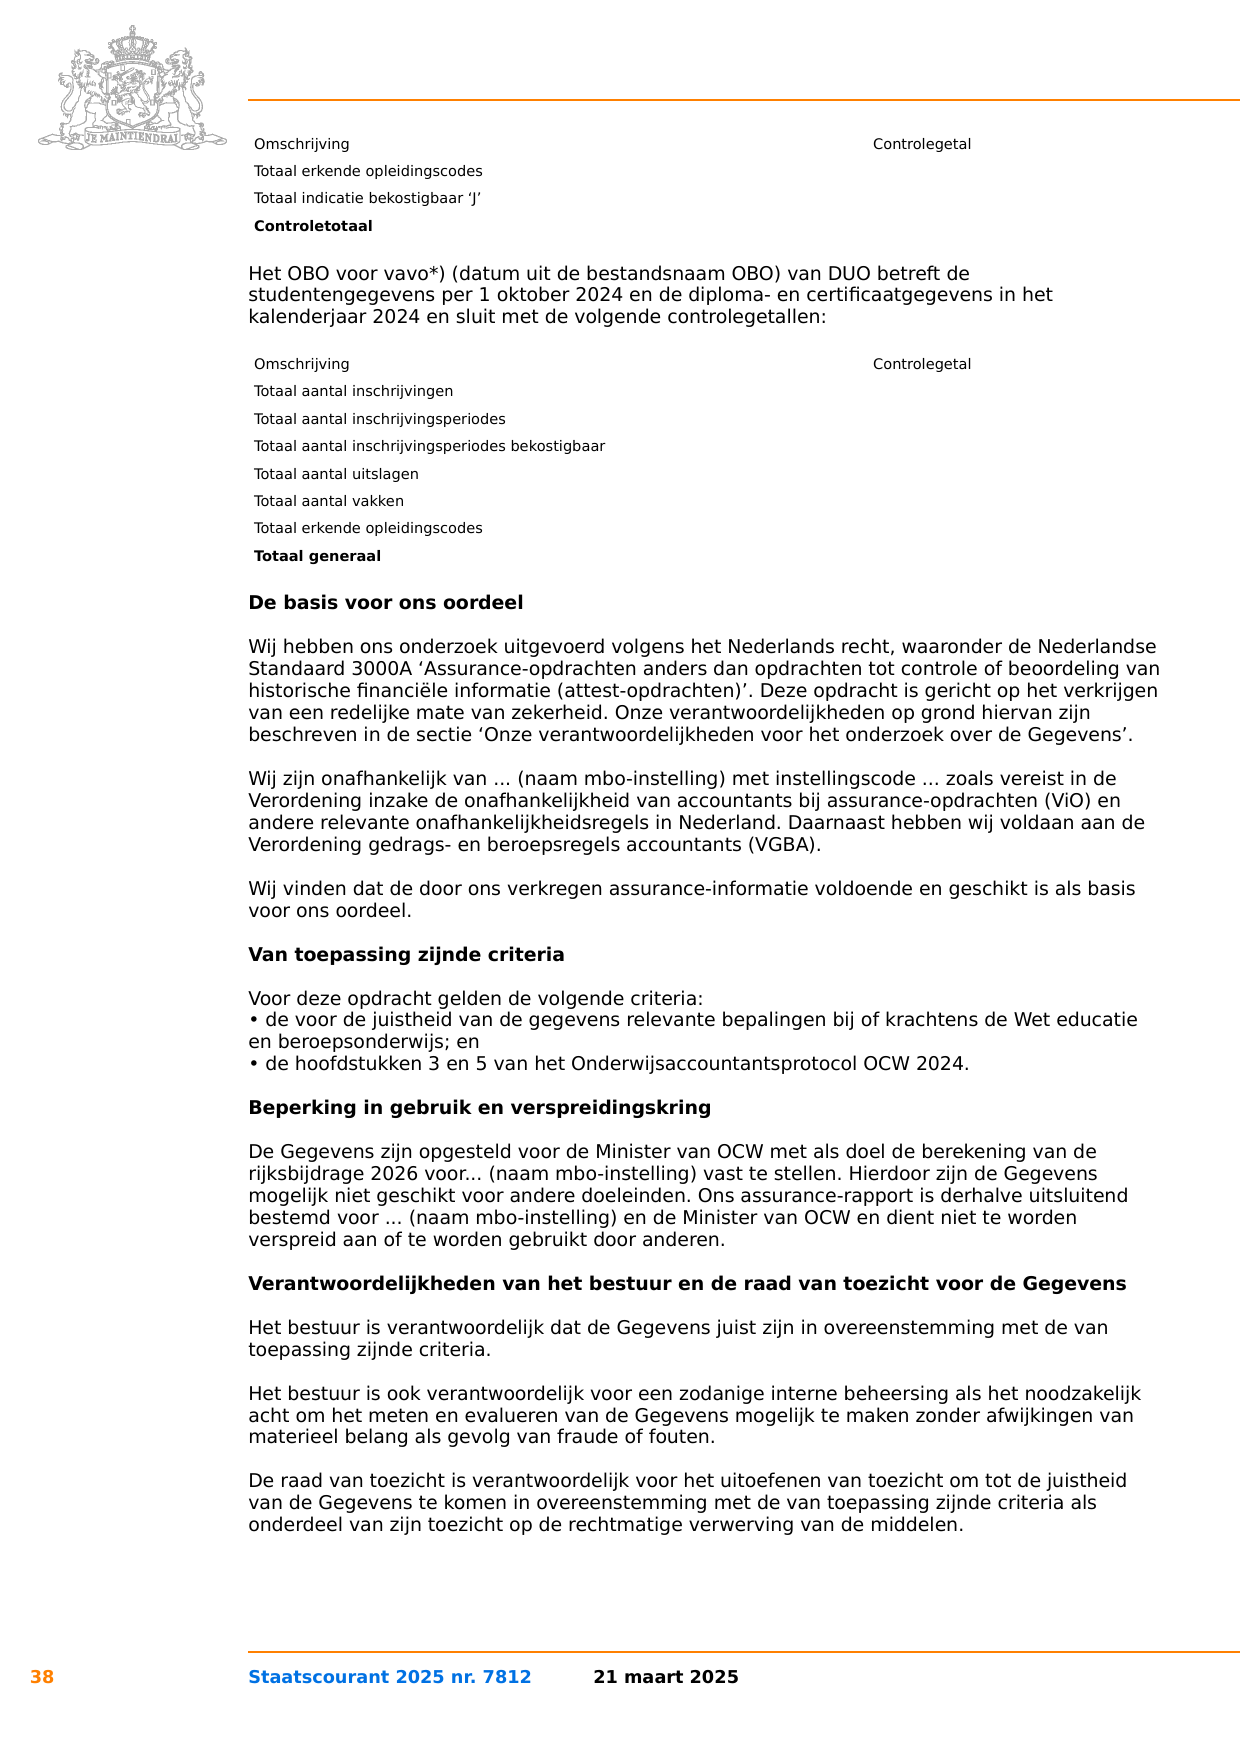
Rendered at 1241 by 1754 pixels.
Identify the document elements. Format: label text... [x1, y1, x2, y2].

table_cell Controletotaal [249, 213, 866, 239]
subtitle De basis voor ons oordeel [248, 592, 1163, 614]
table_cell [867, 488, 1163, 514]
table_cell Totaal aantal inschrijvingen [249, 379, 866, 405]
table_cell [867, 461, 1163, 487]
table_cell [867, 379, 1163, 405]
table_cell [867, 434, 1163, 460]
table_cell Totaal aantal inschrijvingsperiodes bekostigbaar [249, 434, 866, 460]
subtitle Verantwoordelijkheden van het bestuur en de raad van toezicht voor de Gegevens [248, 1273, 1163, 1295]
table_header Controlegetal [867, 351, 1163, 378]
text Het bestuur is verantwoordelijk dat de Gegevens juist zijn in overeenstemming met de van toepassing zijnde criteria. [248, 1317, 1163, 1361]
table_header Omschrijving [249, 351, 866, 378]
text • de hoofdstukken 3 en 5 van het Onderwijsaccountantsprotocol OCW 2024. [248, 1053, 1163, 1075]
table_cell Totaal erkende opleidingscodes [249, 516, 866, 542]
text Wij vinden dat de door ons verkregen assurance-informatie voldoende en geschikt is als basis voor ons oordeel. [248, 878, 1163, 922]
text Wij zijn onafhankelijk van ... (naam mbo-instelling) met instellingscode ... zoals vereist in de Verordening inzake de onafhankelijkheid van accountants bij assurance-opdrachten (ViO) en andere relevante onafhankelijkheidsregels in Nederland. Daarnaast hebben wij voldaan aan de Verordening gedrags- en beroepsregels accountants (VGBA). [248, 768, 1163, 856]
table_cell Totaal indicatie bekostigbaar ‘J’ [249, 186, 866, 212]
table_cell [867, 516, 1163, 542]
text De raad van toezicht is verantwoordelijk voor het uitoefenen van toezicht om tot de juistheid van de Gegevens te komen in overeenstemming met de van toepassing zijnde criteria als onderdeel van zijn toezicht op de rechtmatige verwerving van de middelen. [248, 1470, 1163, 1536]
table_cell [867, 543, 1163, 569]
text • de voor de juistheid van de gegevens relevante bepalingen bij of krachtens de Wet educatie en beroepsonderwijs; en [248, 1009, 1163, 1053]
table_cell Totaal generaal [249, 543, 866, 569]
picture [38, 25, 227, 150]
table_cell [867, 186, 1163, 212]
table_header Omschrijving [249, 131, 866, 157]
text Voor deze opdracht gelden de volgende criteria: [248, 987, 1163, 1009]
text Wij hebben ons onderzoek uitgevoerd volgens het Nederlands recht, waaronder de Nederlandse Standaard 3000A ‘Assurance-opdrachten anders dan opdrachten tot controle of beoordeling van historische financiële informatie (attest-opdrachten)’. Deze opdracht is gericht op het verkrijgen van een redelijke mate van zekerheid. Onze verantwoordelijkheden op grond hiervan zijn beschreven in de sectie ‘Onze verantwoordelijkheden voor het onderzoek over de Gegevens’. [248, 636, 1163, 746]
text Het OBO voor vavo*) (datum uit de bestandsnaam OBO) van DUO betreft de studentengegevens per 1 oktober 2024 en de diploma- en certificaatgegevens in het kalenderjaar 2024 en sluit met de volgende controlegetallen: [248, 262, 1163, 328]
table_cell Totaal erkende opleidingscodes [249, 158, 866, 185]
text De Gegevens zijn opgesteld voor de Minister van OCW met als doel de berekening van de rijksbijdrage 2026 voor... (naam mbo-instelling) vast te stellen. Hierdoor zijn de Gegevens mogelijk niet geschikt voor andere doeleinden. Ons assurance-rapport is derhalve uitsluitend bestemd voor ... (naam mbo-instelling) en de Minister van OCW en dient niet te worden verspreid aan of te worden gebruikt door anderen. [248, 1141, 1163, 1251]
text Het bestuur is ook verantwoordelijk voor een zodanige interne beheersing als het noodzakelijk acht om het meten en evalueren van de Gegevens mogelijk te maken zonder afwijkingen van materieel belang als gevolg van fraude of fouten. [248, 1382, 1163, 1448]
table_cell Totaal aantal inschrijvingsperiodes [249, 406, 866, 432]
subtitle Van toepassing zijnde criteria [248, 943, 1163, 966]
table_cell Totaal aantal uitslagen [249, 461, 866, 487]
table_cell Totaal aantal vakken [249, 488, 866, 514]
subtitle Beperking in gebruik en verspreidingskring [248, 1097, 1163, 1119]
table_cell [867, 158, 1163, 185]
table_cell [867, 213, 1163, 239]
table_header Controlegetal [867, 131, 1163, 157]
table_cell [867, 406, 1163, 432]
